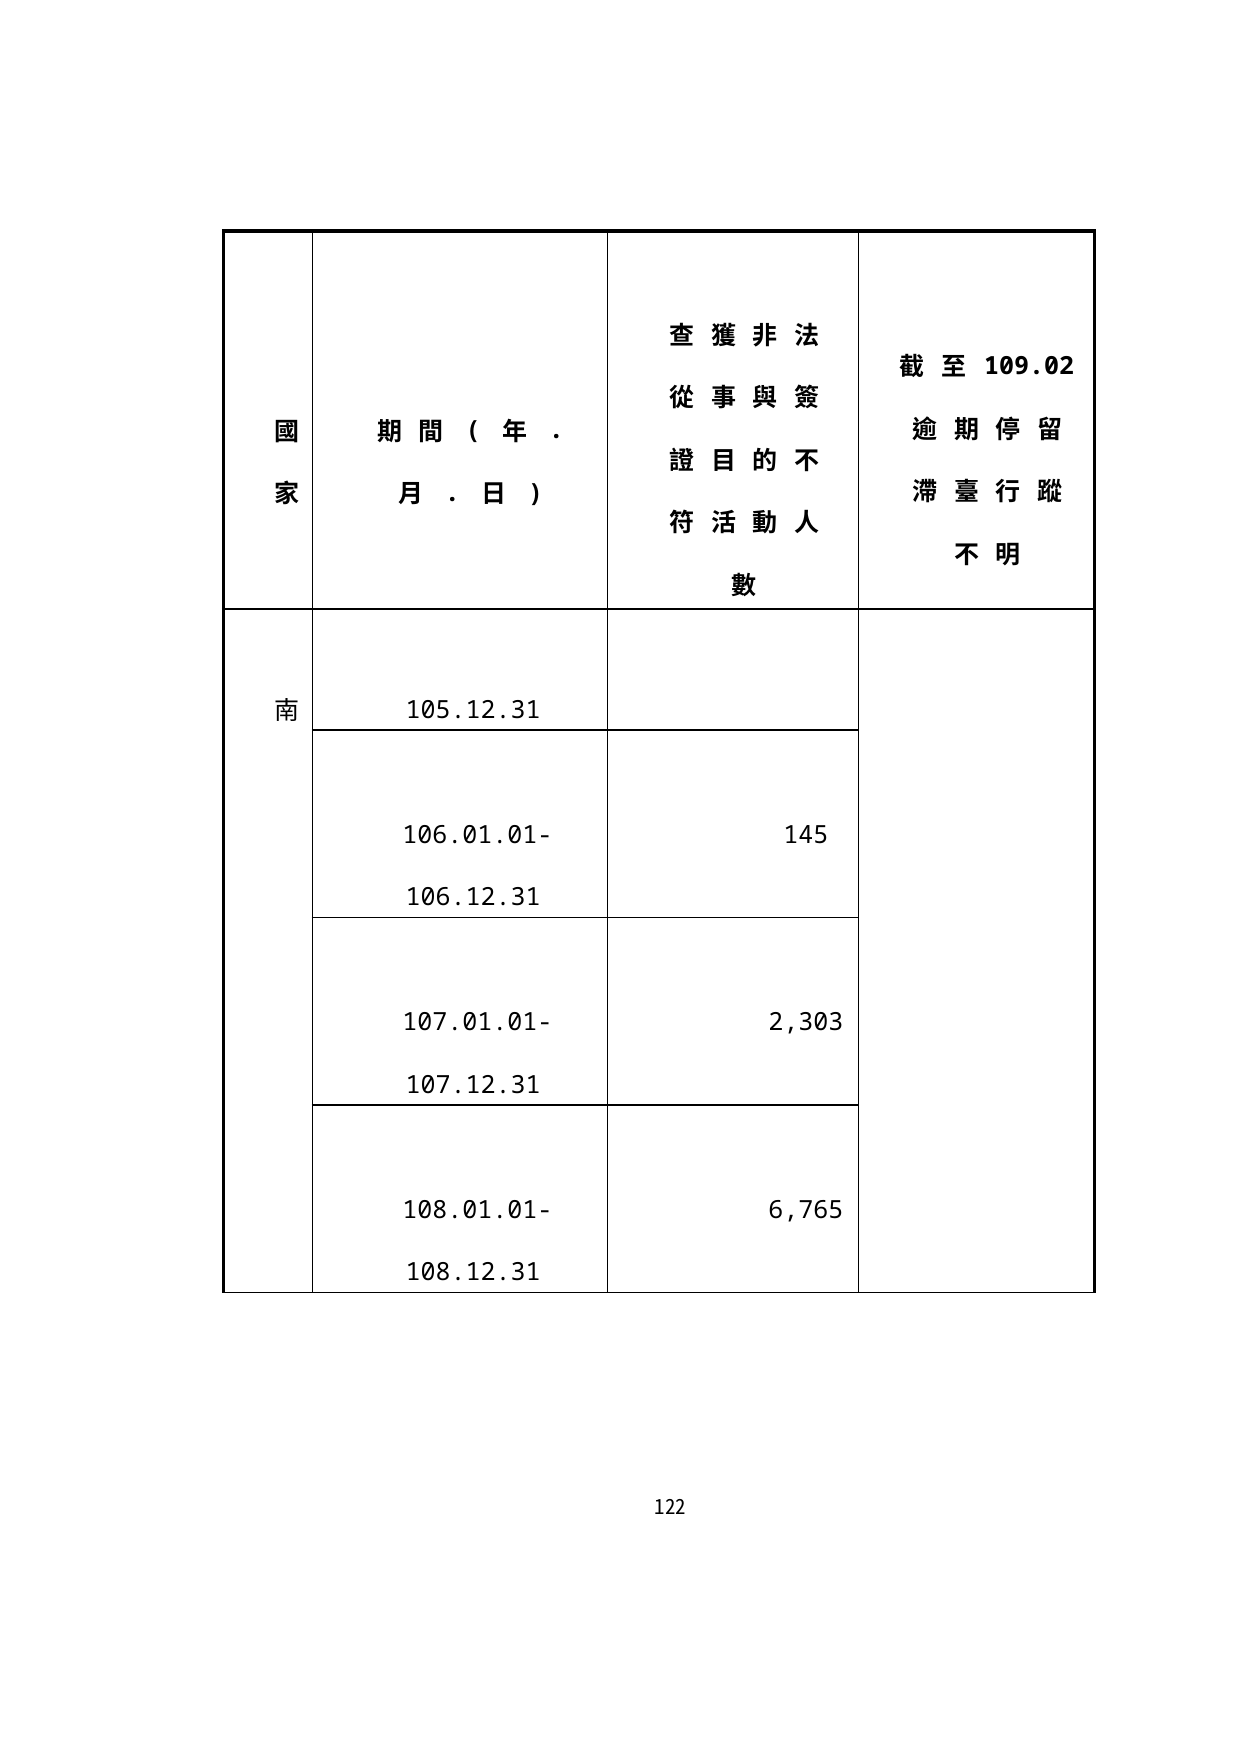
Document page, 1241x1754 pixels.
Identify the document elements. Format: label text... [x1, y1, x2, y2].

table_header 查獲非法從事與簽證目的不符活動人數 [608, 233, 858, 608]
table_cell 145 [608, 731, 858, 917]
table_header 期間(年.月.日) [313, 233, 607, 608]
table_cell 108.01.01-108.12.31 [313, 1106, 607, 1292]
table_cell 105.12.31 [313, 610, 607, 729]
table_cell 2,303 [608, 918, 858, 1104]
table_cell [608, 610, 858, 729]
table_header 截至109.02逾期停留滯臺行蹤不明 [859, 233, 1093, 608]
table_cell 6,765 [608, 1106, 858, 1292]
table_cell 106.01.01-106.12.31 [313, 731, 607, 917]
table_header 國家 [225, 233, 312, 608]
table_cell 107.01.01-107.12.31 [313, 918, 607, 1104]
table_cell [859, 610, 1093, 1292]
table_cell 南 [225, 610, 312, 1292]
